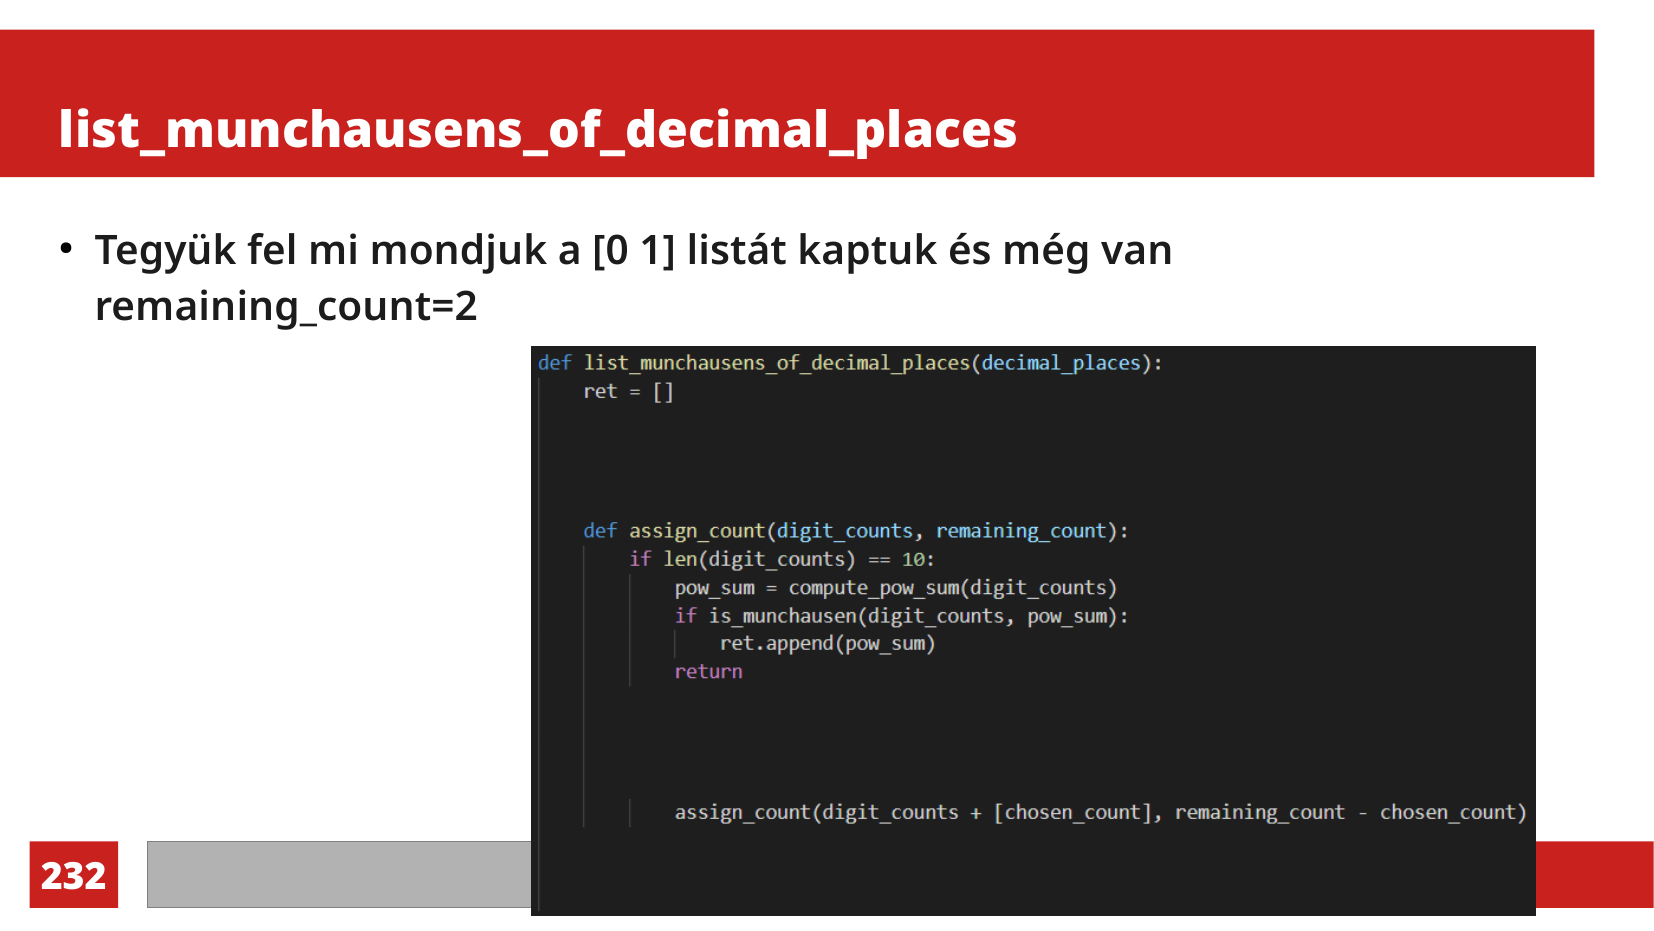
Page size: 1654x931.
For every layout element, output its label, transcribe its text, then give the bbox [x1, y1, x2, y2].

picture [531, 346, 1536, 916]
list Tegyük fel mi mondjuk a [0 1] listát kaptuk és még van remaining_count=2 [59, 221, 1565, 739]
title list_munchausens_of_decimal_places [59, 44, 1595, 163]
